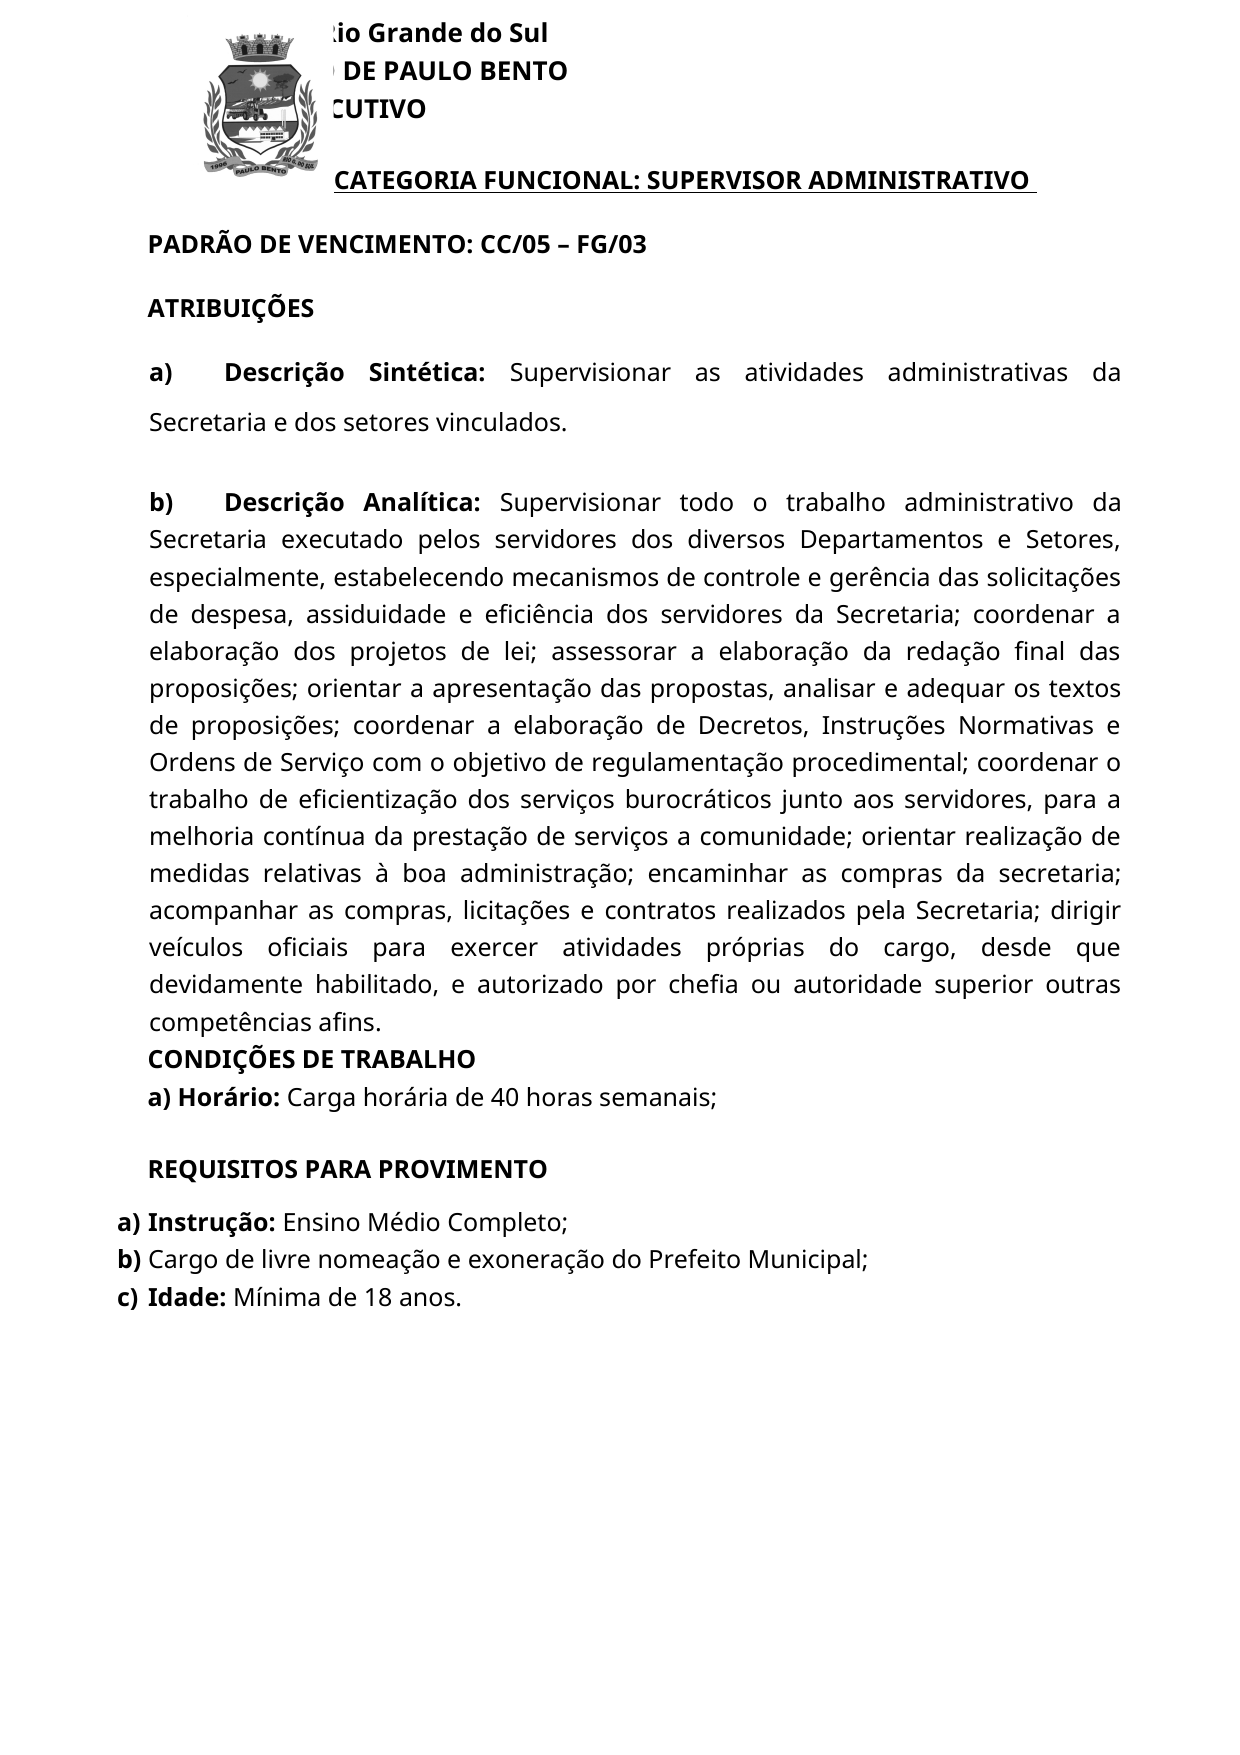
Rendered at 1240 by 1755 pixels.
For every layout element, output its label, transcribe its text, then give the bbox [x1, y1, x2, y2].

list Instrução: Ensino Médio Completo; [117, 1204, 1122, 1238]
list Descrição Analítica: Supervisionar todo o trabalho administrativo da Secretaria executado pelos servidores dos diversos Departamentos e Setores, especialmente, estabelecendo mecanismos de controle e gerência das solicitações de despesa, assiduidade e eficiência dos servidores da Secretaria; coordenar a elaboração dos projetos de lei; assessorar a elaboração da redação final das proposições; orientar a apresentação das propostas, analisar e adequar os textos de proposições; coordenar a elaboração de Decretos, Instruções Normativas e Ordens de Serviço com o objetivo de regulamentação procedimental; coordenar o trabalho de eficientização dos serviços burocráticos junto aos servidores, para a melhoria contínua da prestação de serviços a comunidade; orientar realização de medidas relativas à boa administração; encaminhar as compras da secretaria; acompanhar as compras, licitações e contratos realizados pela Secretaria; dirigir veículos oficiais para exercer atividades próprias do cargo, desde que devidamente habilitado, e autorizado por chefia ou autoridade superior outras competências afins. [149, 485, 1122, 1038]
text CONDIÇÕES DE TRABALHO [147, 1042, 1122, 1076]
list Descrição Sintética: Supervisionar as atividades administrativas da Secretaria e dos setores vinculados. [149, 354, 1122, 439]
text PADRÃO DE VENCIMENTO: CC/05 – FG/03 [147, 227, 1122, 261]
text ATRIBUIÇÕES [147, 291, 1122, 324]
text [147, 163, 187, 197]
text a) Horário: Carga horária de 40 horas semanais; [147, 1080, 1122, 1114]
list Cargo de livre nomeação e exoneração do Prefeito Municipal; [117, 1242, 1122, 1276]
text CATEGORIA FUNCIONAL: SUPERVISOR ADMINISTRATIVO [334, 163, 1122, 197]
text REQUISITOS PARA PROVIMENTO [147, 1151, 1122, 1186]
list Idade: Mínima de 18 anos. [117, 1279, 1122, 1313]
